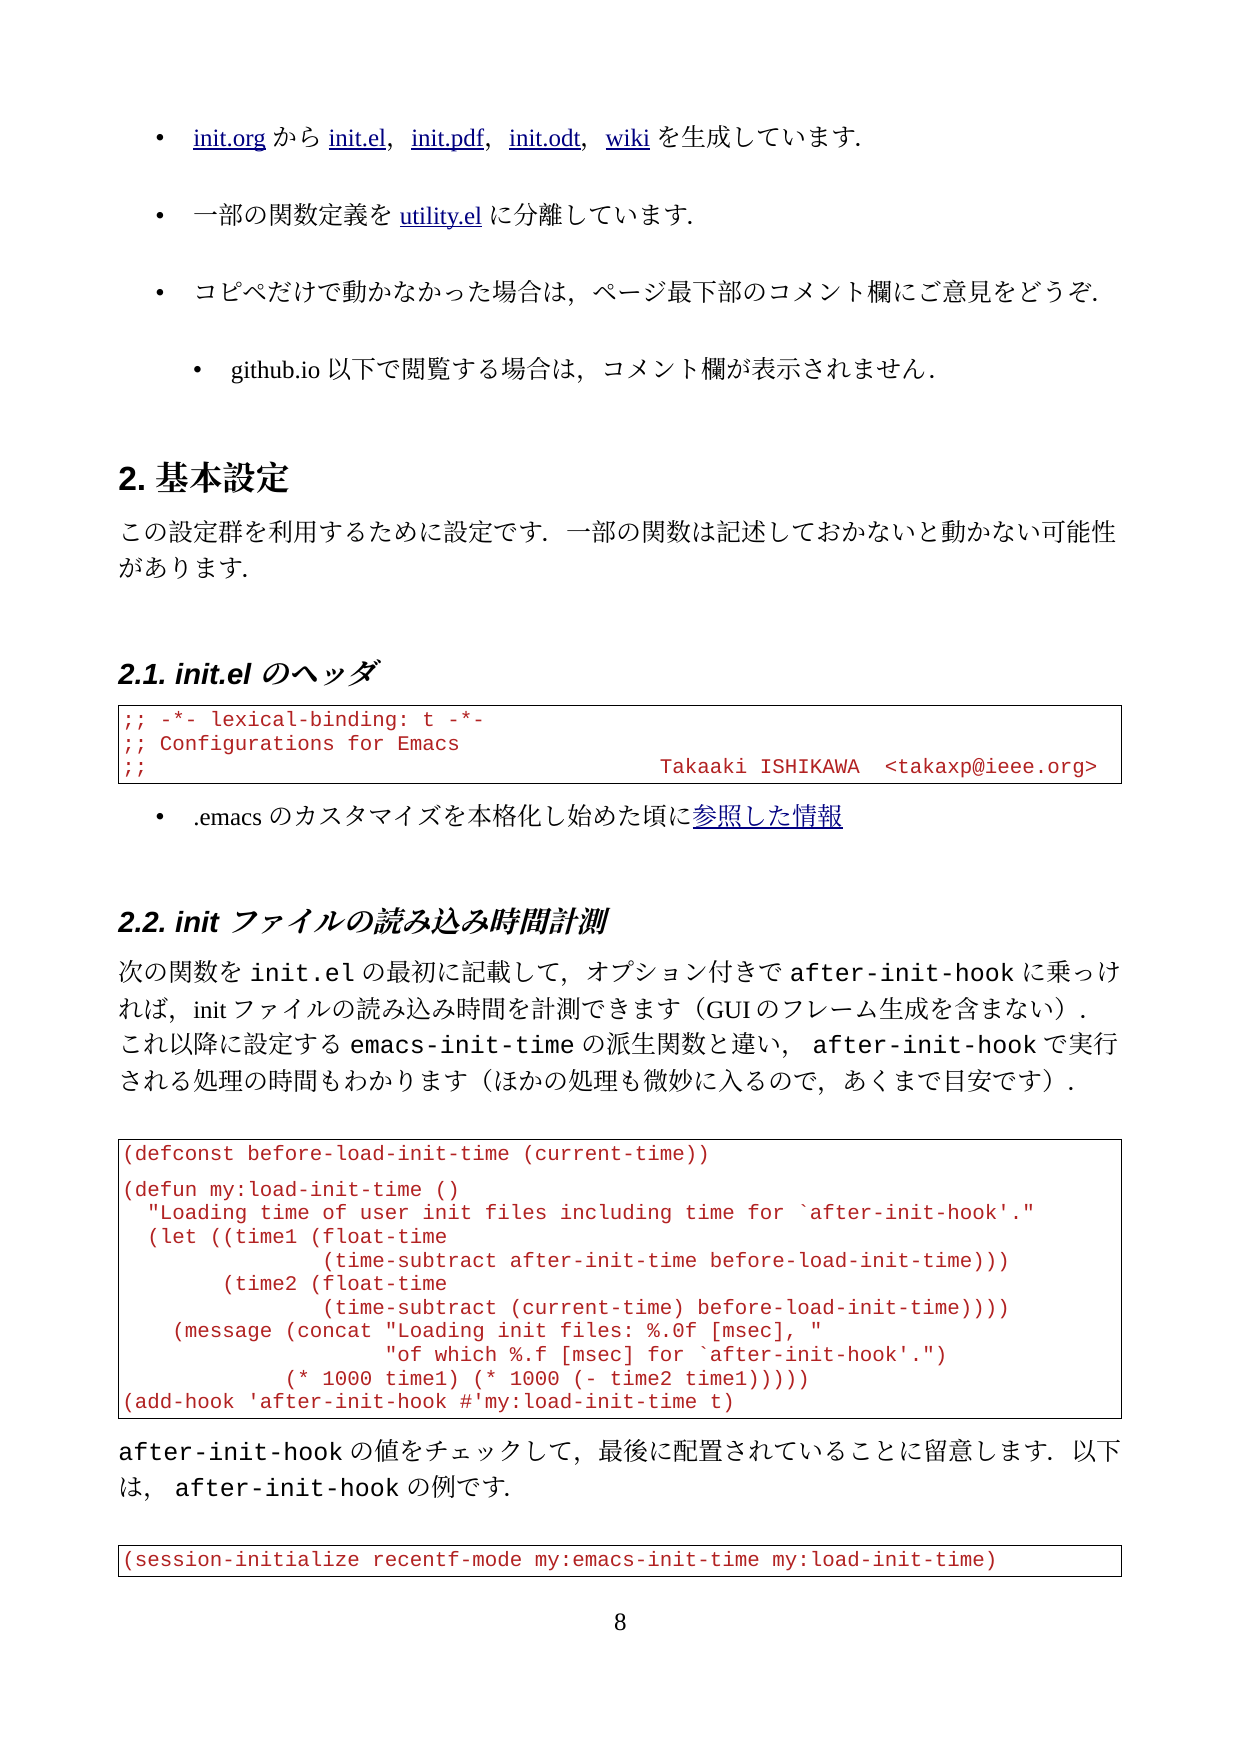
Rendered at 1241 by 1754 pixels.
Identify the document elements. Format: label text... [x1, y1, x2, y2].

list init.org から init.el，init.pdf，init.odt，wiki を生成しています． [156, 118, 1122, 183]
subtitle 基本設定 [118, 452, 1122, 500]
text 次の関数を init.el の最初に記載して，オプション付きで after-init-hook に乗っければ，initファイルの読み込み時間を計測できます（GUIのフレーム生成を含まない）．これ以降に設定する emacs-init-time の派生関数と違い， after-init-hook で実行される処理の時間もわかります（ほかの処理も微妙に入るので，あくまで目安です）． [118, 953, 1122, 1126]
text "of which %.f [msec] for `after-init-hook'.") [119, 1340, 1121, 1364]
text after-init-hook の値をチェックして，最後に配置されていることに留意します．以下は， after-init-hook の例です． [118, 1431, 1122, 1533]
text (* 1000 time1) (* 1000 (- time2 time1))))) [119, 1364, 1121, 1387]
text (add-hook 'after-init-hook #'my:load-init-time t) [119, 1387, 1121, 1418]
text (time-subtract (current-time) before-load-init-time)))) [119, 1293, 1121, 1317]
list 一部の関数定義を utility.el に分離しています． [156, 195, 1122, 260]
text この設定群を利用するために設定です．一部の関数は記述しておかないと動かない可能性があります． [118, 513, 1122, 613]
text (session-initialize recentf-mode my:emacs-init-time my:load-init-time) [119, 1546, 1121, 1576]
text "Loading time of user init files including time for `after-init-hook'." [119, 1198, 1121, 1222]
list コピペだけで動かなかった場合は，ページ最下部のコメント欄にご意見をどうぞ． [156, 272, 1122, 337]
text ;; Takaaki ISHIKAWA <takaxp@ieee.org> [119, 752, 1121, 783]
text ;; -*- lexical-binding: t -*- [119, 706, 1121, 729]
text (defconst before-load-init-time (current-time)) [119, 1140, 1121, 1166]
text (defun my:load-init-time () [119, 1175, 1121, 1198]
text ;; Configurations for Emacs [119, 729, 1121, 752]
text (time-subtract after-init-time before-load-init-time))) [119, 1246, 1121, 1269]
subtitle init ファイルの読み込み時間計測 [118, 899, 1122, 941]
text (message (concat "Loading init files: %.0f [msec], " [119, 1317, 1121, 1340]
subtitle init.el のヘッダ [118, 651, 1122, 693]
text (time2 (float-time [119, 1269, 1121, 1293]
text (let ((time1 (float-time [119, 1222, 1121, 1246]
list github.io 以下で閲覧する場合は，コメント欄が表示されません． [193, 350, 1122, 414]
list .emacs のカスタマイズを本格化し始めた頃に参照した情報 [156, 796, 1122, 861]
